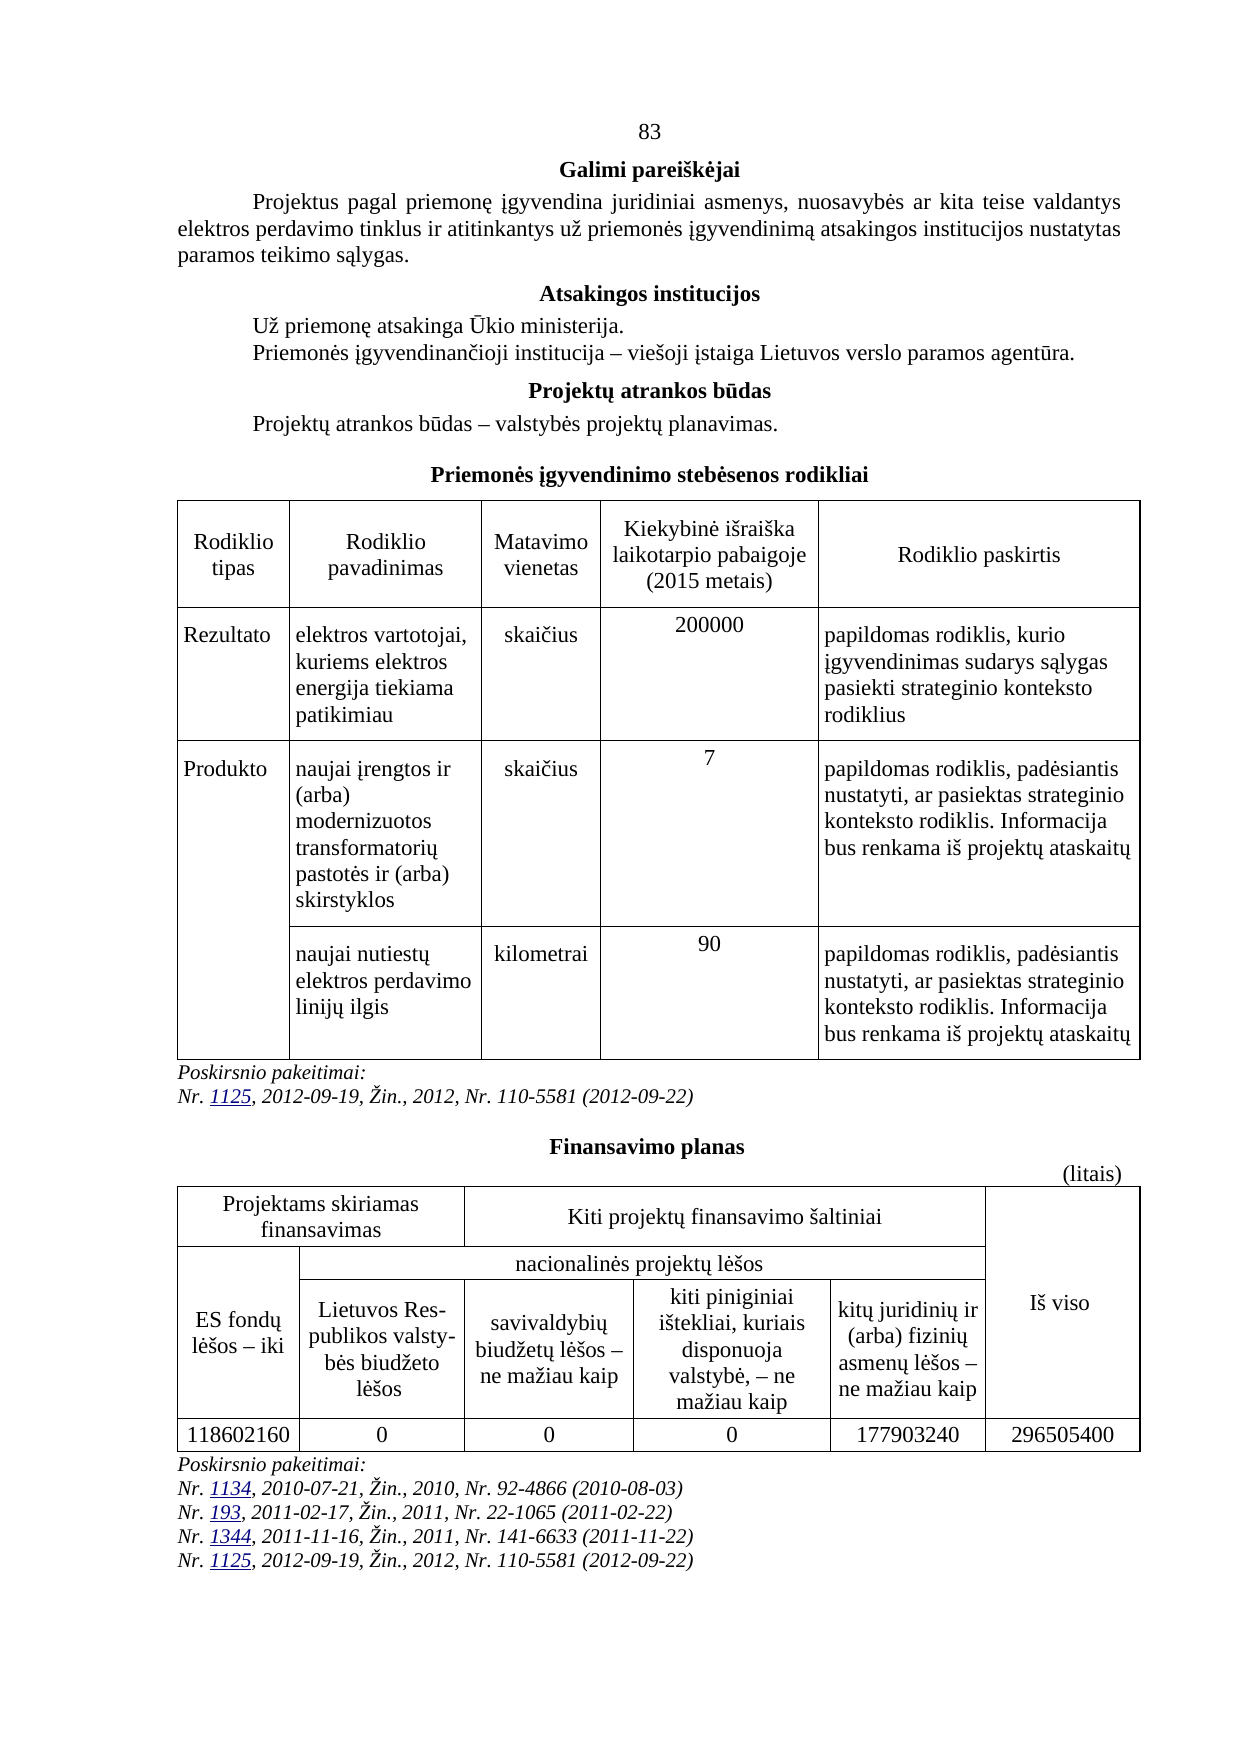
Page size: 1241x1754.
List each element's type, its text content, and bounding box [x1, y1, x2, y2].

table_header Kiti projektų finansavimo šaltiniai [465, 1187, 985, 1246]
text Nr. 1125, 2012-09-19, Žin., 2012, Nr. 110-5581 (2012-09-22) [177, 1084, 1122, 1108]
text Už priemonę atsakinga Ūkio ministerija. [177, 312, 1122, 339]
table_cell naujai įrengtos ir (arba) modernizuotos transformatorių pastotės ir (arba) skirstyklos [290, 741, 481, 926]
table_cell Rezultato [178, 608, 289, 740]
text Nr. 1134, 2010-07-21, Žin., 2010, Nr. 92-4866 (2010-08-03) [177, 1476, 1122, 1500]
table_header Iš viso [986, 1187, 1139, 1418]
table_cell kilometrai [482, 927, 600, 1059]
text Projektų atrankos būdas – valstybės projektų planavimas. [177, 410, 1122, 437]
text Atsakingos institucijos [177, 280, 1122, 306]
text Priemonės įgyvendinimo stebėsenos rodikliai [177, 462, 1122, 488]
table_cell kiti piniginiai ištekliai, kuriais disponuoja valstybė, – ne mažiau kaip [634, 1280, 830, 1418]
table_cell ES fondų lėšos – iki [178, 1247, 299, 1418]
table_header Kiekybinė išraiška laikotarpio pabaigoje (2015 metais) [601, 501, 818, 607]
table_header Rodiklio paskirtis [819, 501, 1139, 607]
text Galimi pareiškėjai [177, 156, 1122, 182]
text Finansavimo planas [177, 1133, 1122, 1160]
table_cell 177903240 [831, 1419, 985, 1451]
table_cell 0 [465, 1419, 633, 1451]
table_cell 118602160 [178, 1419, 299, 1451]
table_header Matavimo vienetas [482, 501, 600, 607]
table_cell papildomas rodiklis, padėsiantis nustatyti, ar pasiektas strateginio konteksto rodiklis. Informacija bus renkama iš projektų ataskaitų [819, 741, 1139, 926]
table_cell papildomas rodiklis, kurio įgyvendinimas sudarys sąlygas pasiekti strateginio konteksto rodiklius [819, 608, 1139, 740]
table_cell kitų juridinių ir (arba) fizinių asmenų lėšos – ne mažiau kaip [831, 1280, 985, 1418]
table_cell savivaldybių biudžetų lėšos – ne mažiau kaip [465, 1280, 633, 1418]
table_cell nacionalinės projektų lėšos [300, 1247, 985, 1279]
table_cell 200000 [601, 608, 818, 740]
text Poskirsnio pakeitimai: [177, 1060, 1122, 1084]
table_cell elektros vartotojai, kuriems elektros energija tiekiama patikimiau [290, 608, 481, 740]
table_header Rodiklio tipas [178, 501, 289, 607]
text Nr. 1344, 2011-11-16, Žin., 2011, Nr. 141-6633 (2011-11-22) [177, 1524, 1122, 1548]
table_cell skaičius [482, 608, 600, 740]
table_cell papildomas rodiklis, padėsiantis nustatyti, ar pasiektas strateginio konteksto rodiklis. Informacija bus renkama iš projektų ataskaitų [819, 927, 1139, 1059]
text Nr. 193, 2011-02-17, Žin., 2011, Nr. 22-1065 (2011-02-22) [177, 1500, 1122, 1524]
text Projektus pagal priemonę įgyvendina juridiniai asmenys, nuosavybės ar kita teise valdantys elektros perdavimo tinklus ir atitinkantys už priemonės įgyvendinimą atsakingos institucijos nustatytas paramos teikimo sąlygas. [177, 188, 1122, 267]
table_cell 7 [601, 741, 818, 926]
text (litais) [215, 1160, 1122, 1186]
table_cell 0 [634, 1419, 830, 1451]
text Poskirsnio pakeitimai: [177, 1452, 1122, 1476]
table_cell Produkto [178, 741, 289, 1059]
text Priemonės įgyvendinančioji institucija – viešoji įstaiga Lietuvos verslo paramos agentūra. [177, 339, 1122, 365]
table_cell skaičius [482, 741, 600, 926]
table_header Projektams skiriamas finansavimas [178, 1187, 464, 1246]
table_cell Lietuvos Res­publikos valsty­bės biudžeto lėšos [300, 1280, 464, 1418]
table_cell naujai nutiestų elektros perdavimo linijų ilgis [290, 927, 481, 1059]
text Projektų atrankos būdas [177, 378, 1122, 404]
text Nr. 1125, 2012-09-19, Žin., 2012, Nr. 110-5581 (2012-09-22) [177, 1548, 1122, 1572]
table_header Rodiklio pavadinimas [290, 501, 481, 607]
table_cell 90 [601, 927, 818, 1059]
table_cell 296505400 [986, 1419, 1139, 1451]
table_cell 0 [300, 1419, 464, 1451]
